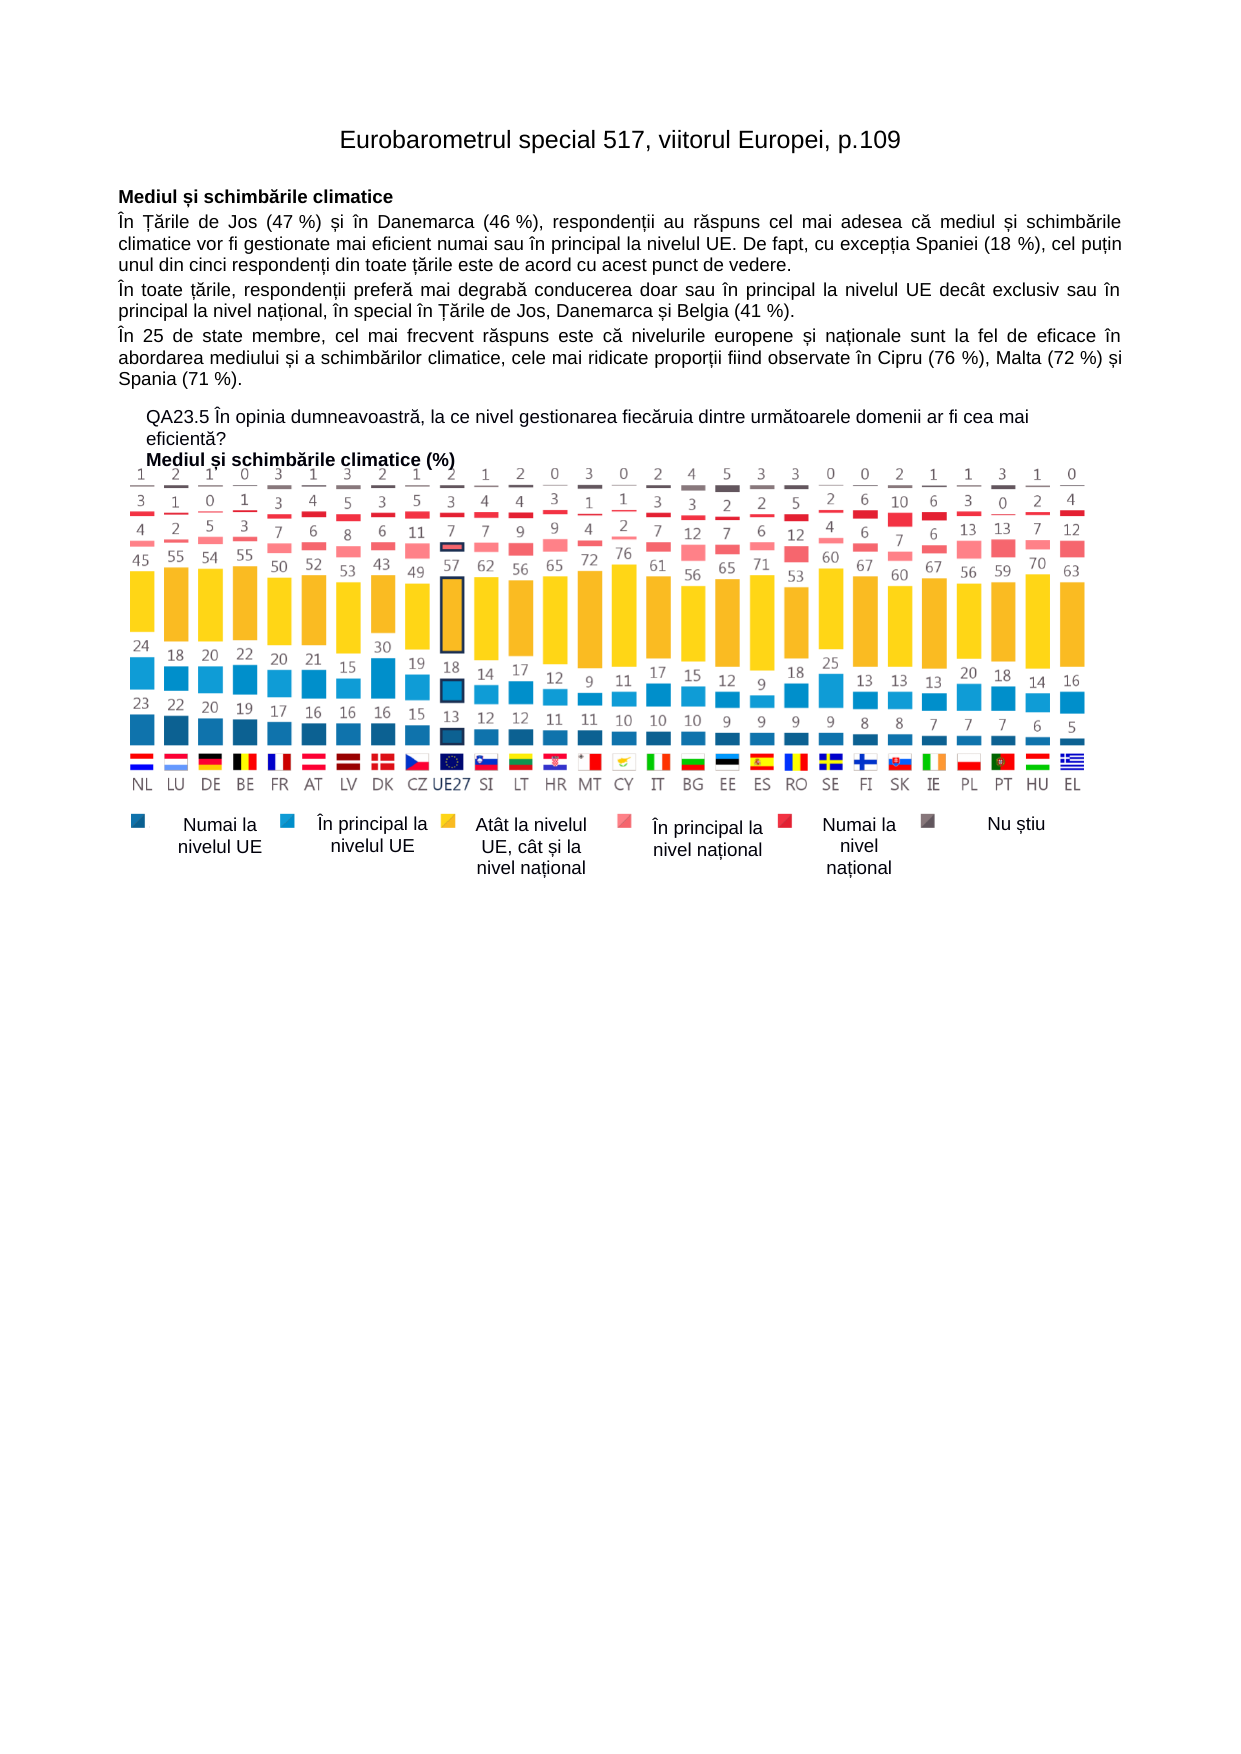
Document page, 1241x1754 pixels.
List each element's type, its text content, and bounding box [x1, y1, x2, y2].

picture [123, 798, 936, 849]
text Mediul și schimbările climatice [118, 186, 1122, 208]
text În toate țările, respondenții preferă mai degrabă conducerea doar sau în principal la nivelul UE decât exclusiv sau în principal la nivel național, în special în Țările de Jos, Danemarca și Belgia (41 %). [118, 279, 1122, 322]
text În Țările de Jos (47 %) și în Danemarca (46 %), respondenții au răspuns cel mai adesea că mediul și schimbările climatice vor fi gestionate mai eficient numai sau în principal la nivelul UE. De fapt, cu excepția Spaniei (18 %), cel puțin unul din cinci respondenți din toate țările este de acord cu acest punct de vedere. [118, 211, 1122, 276]
text În 25 de state membre, cel mai frecvent răspuns este că nivelurile europene și naționale sunt la fel de eficace în abordarea mediului și a schimbărilor climatice, cele mai ridicate proporții fiind observate în Cipru (76 %), Malta (72 %) și Spania (71 %). [118, 325, 1122, 390]
picture [123, 461, 1097, 792]
